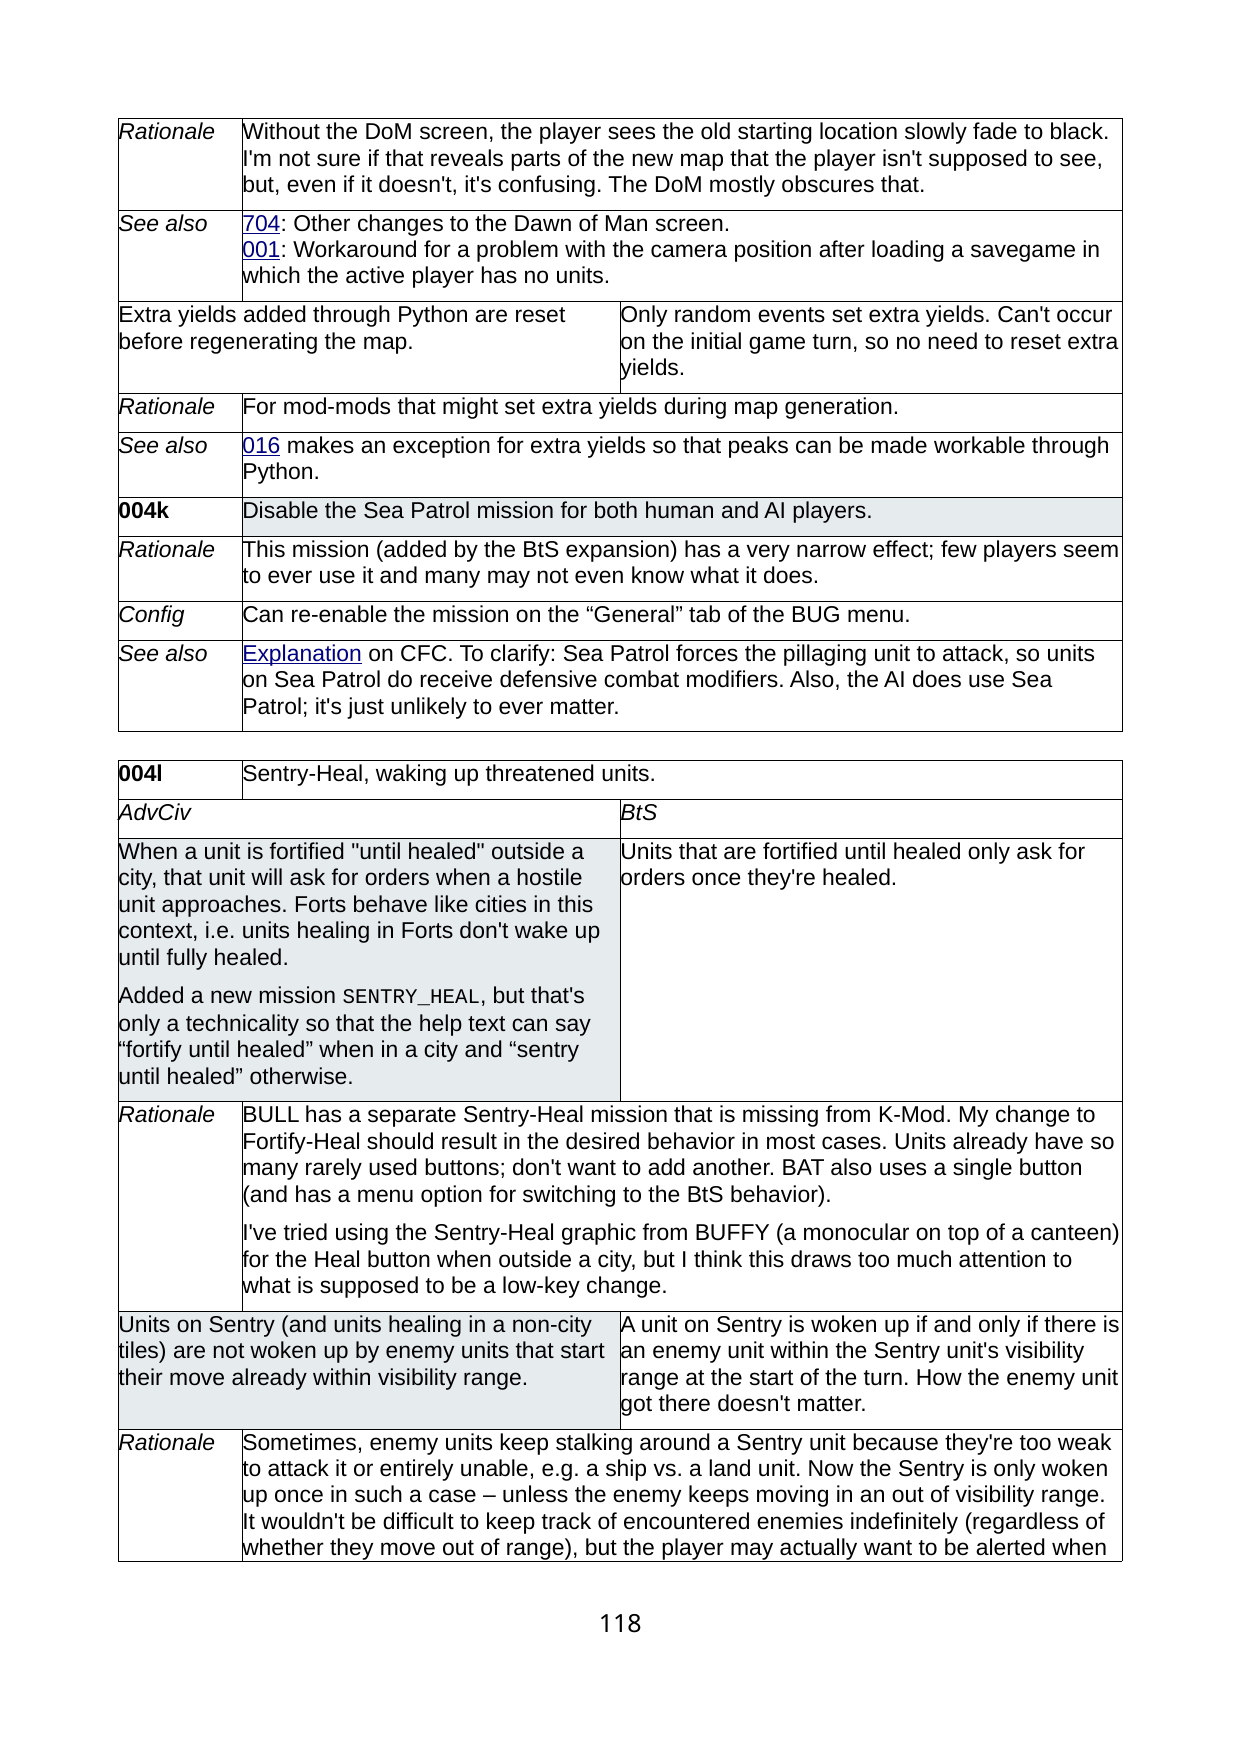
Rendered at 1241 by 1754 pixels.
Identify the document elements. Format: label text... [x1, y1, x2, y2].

table_cell This mission (added by the BtS expansion) has a very narrow effect; few players seem to ever use it and many may not even know what it does. [243, 537, 1122, 601]
table_cell Rationale [119, 537, 242, 601]
table_cell 704: Other changes to the Dawn of Man screen. 001: Workaround for a problem with the camera position after loading a savegame in which the active player has no units. [243, 211, 1122, 301]
table_cell Units on Sentry (and units healing in a non-city tiles) are not woken up by enemy units that start their move already within visibility range. [119, 1312, 620, 1429]
table_cell AdvCiv [119, 800, 620, 838]
table_header 004l [119, 761, 242, 799]
table_cell 016 makes an exception for extra yields so that peaks can be made workable through Python. [243, 433, 1122, 497]
table_cell For mod-mods that might set extra yields during map generation. [243, 394, 1122, 432]
table_cell Explanation on CFC. To clarify: Sea Patrol forces the pillaging unit to attack, so units on Sea Patrol do receive defensive combat modifiers. Also, the AI does use Sea Patrol; it's just unlikely to ever matter. [243, 641, 1122, 731]
table_cell Config [119, 602, 242, 640]
table_cell BtS [621, 800, 1122, 838]
table_cell Without the DoM screen, the player sees the old starting location slowly fade to black. I'm not sure if that reveals parts of the new map that the player isn't supposed to see, but, even if it doesn't, it's confusing. The DoM mostly obscures that. [243, 119, 1122, 210]
table_header Sentry-Heal, waking up threatened units. [243, 761, 1122, 799]
table_cell 004k [119, 498, 242, 536]
table_cell Disable the Sea Patrol mission for both human and AI players. [243, 498, 1122, 536]
table_cell Rationale [119, 119, 242, 210]
table_cell Rationale [119, 1430, 242, 1561]
table_cell Extra yields added through Python are reset before regenerating the map. [119, 302, 620, 393]
table_cell Only random events set extra yields. Can't occur on the initial game turn, so no need to reset extra yields. [621, 302, 1122, 393]
table_cell When a unit is fortified "until healed" outside a city, that unit will ask for orders when a hostile unit approaches. Forts behave like cities in this context, i.e. units healing in Forts don't wake up until fully healed. Added a new mission SENTRY_HEAL, but that's only a technicality so that the help text can say “fortify until healed” when in a city and “sentry until healed” otherwise. [119, 839, 620, 1101]
table_cell A unit on Sentry is woken up if and only if there is an enemy unit within the Sentry unit's visibility range at the start of the turn. How the enemy unit got there doesn't matter. [621, 1312, 1122, 1429]
table_cell See also [119, 641, 242, 731]
table_cell Can re-enable the mission on the “General” tab of the BUG menu. [243, 602, 1122, 640]
table_cell Sometimes, enemy units keep stalking around a Sentry unit because they're too weak to attack it or entirely unable, e.g. a ship vs. a land unit. Now the Sentry is only woken up once in such a case – unless the enemy keeps moving in an out of visibility range. It wouldn't be difficult to keep track of encountered enemies indefinitely (regardless of whether they move out of range), but the player may actually want to be alerted when [243, 1430, 1122, 1561]
table_cell See also [119, 433, 242, 497]
table_cell Units that are fortified until healed only ask for orders once they're healed. [621, 839, 1122, 1101]
table_cell BULL has a separate Sentry-Heal mission that is missing from K-Mod. My change to Fortify-Heal should result in the desired behavior in most cases. Units already have so many rarely used buttons; don't want to add another. BAT also uses a single button (and has a menu option for switching to the BtS behavior). I've tried using the Sentry-Heal graphic from BUFFY (a monocular on top of a canteen) for the Heal button when outside a city, but I think this draws too much attention to what is supposed to be a low-key change. [243, 1102, 1122, 1311]
table_cell Rationale [119, 394, 242, 432]
table_cell Rationale [119, 1102, 242, 1311]
table_cell See also [119, 211, 242, 301]
